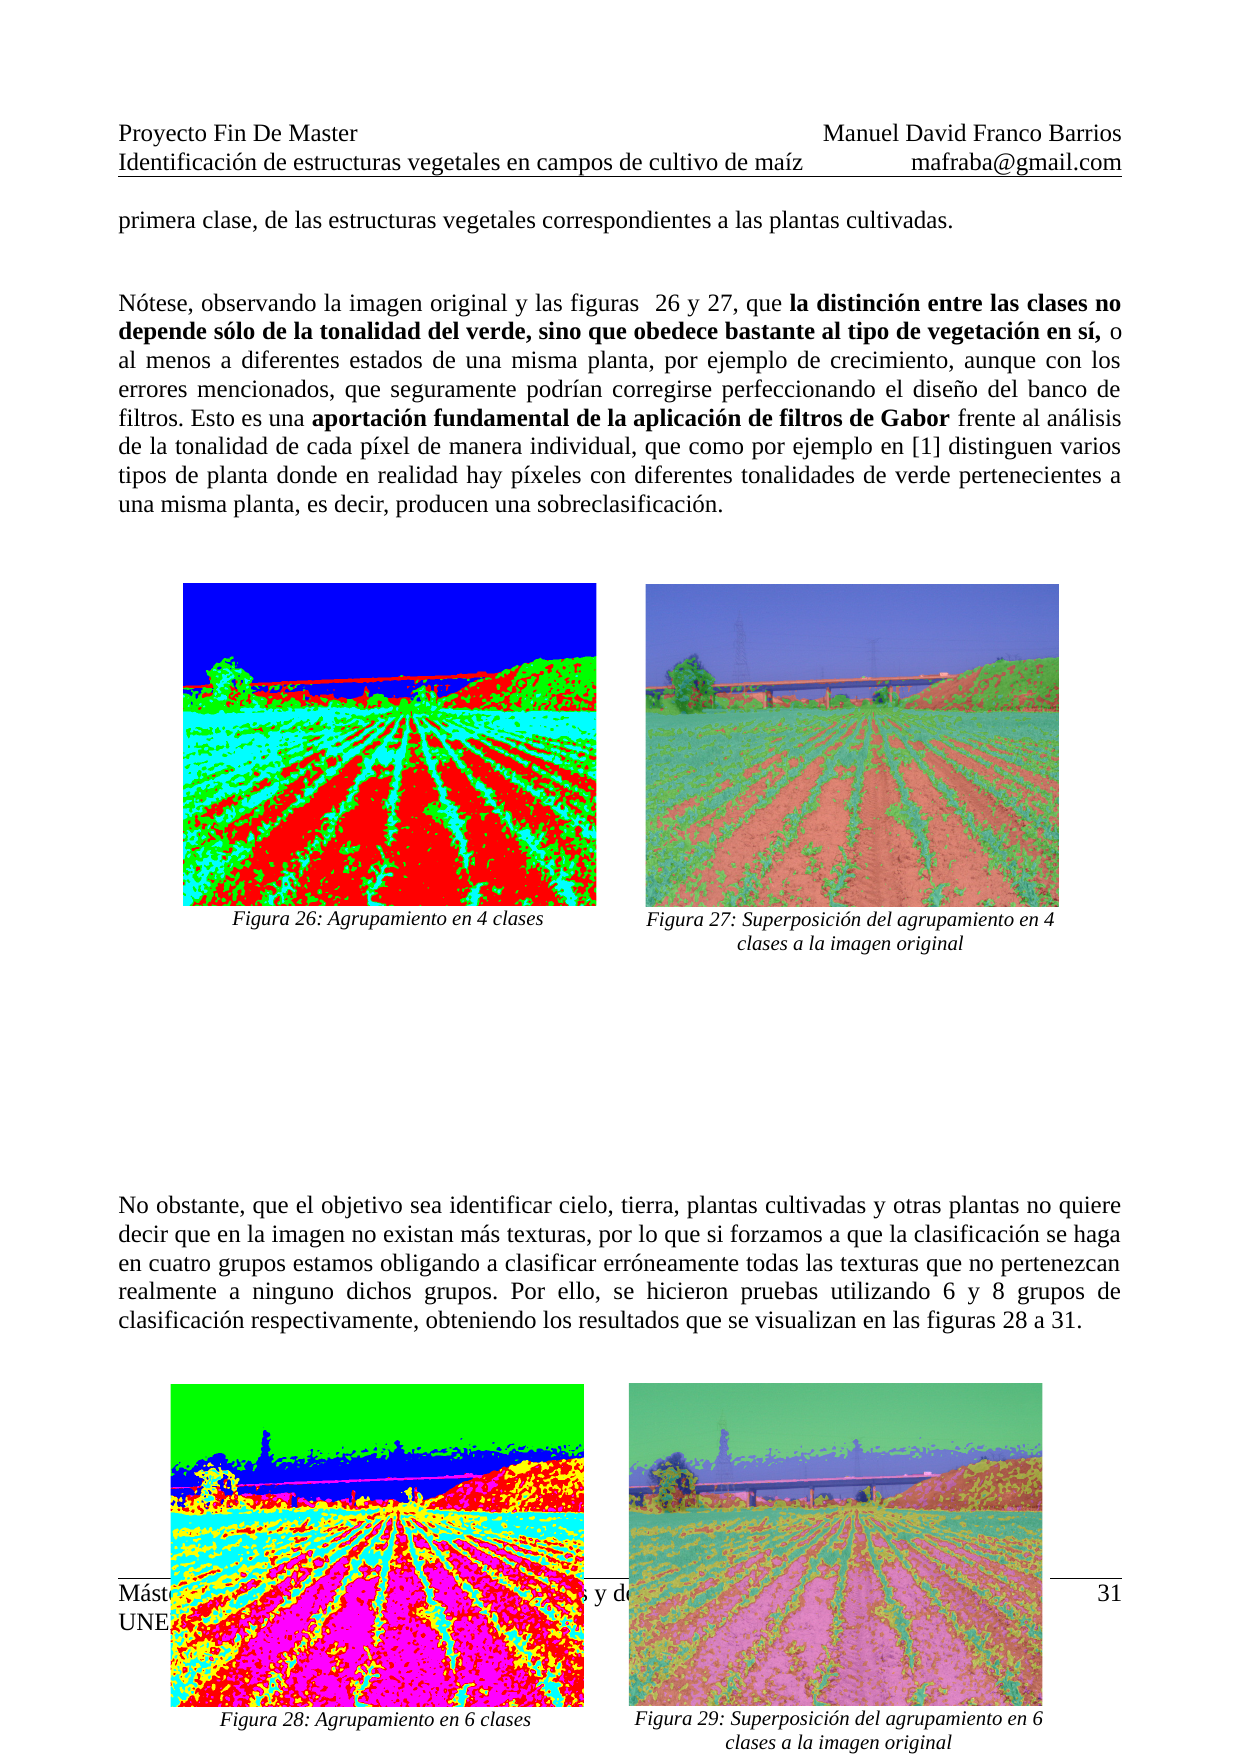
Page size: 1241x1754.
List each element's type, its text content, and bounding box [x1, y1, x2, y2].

text Figura 28: Agrupamiento en 6 clases [171, 1707, 582, 1731]
text [171, 1377, 582, 1384]
picture [170, 1384, 584, 1707]
text No obstante, que el objetivo sea identificar cielo, tierra, plantas cultivadas y otras plantas no quiere decir que en la imagen no existan más texturas, por lo que si forzamos a que la clasificación se haga en cuatro grupos estamos obligando a clasificar erróneamente todas las texturas que no pertenezcan realmente a ninguno dichos grupos. Por ello, se hicieron pruebas utilizando 6 y 8 grupos de clasificación respectivamente, obteniendo los resultados que se visualizan en las figuras 28 a 31. [118, 1190, 1122, 1334]
text Nótese, observando la imagen original y las figuras 26 y 27, que la distinción entre las clases no depende sólo de la tonalidad del verde, sino que obedece bastante al tipo de vegetación en sí, o al menos a diferentes estados de una misma planta, por ejemplo de crecimiento, aunque con los errores mencionados, que seguramente podrían corregirse perfeccionando el diseño del banco de filtros. Esto es una aportación fundamental de la aplicación de filtros de Gabor frente al análisis de la tonalidad de cada píxel de manera individual, que como por ejemplo en [1] distinguen varios tipos de planta donde en realidad hay píxeles con diferentes tonalidades de verde pertenecientes a una misma planta, es decir, producen una sobreclasificación. [118, 288, 1122, 518]
picture [645, 584, 1059, 907]
picture [628, 1383, 1043, 1706]
text Figura 29: Superposición del agrupamiento en 6 clases a la imagen original [629, 1706, 1050, 1754]
text Figura 27: Superposición del agrupamiento en 4 clases a la imagen original [646, 907, 1057, 955]
picture [183, 583, 597, 906]
text Figura 26: Agrupamiento en 4 clases [183, 906, 594, 930]
text primera clase, de las estructuras vegetales correspondientes a las plantas cultivadas. [118, 205, 1122, 234]
